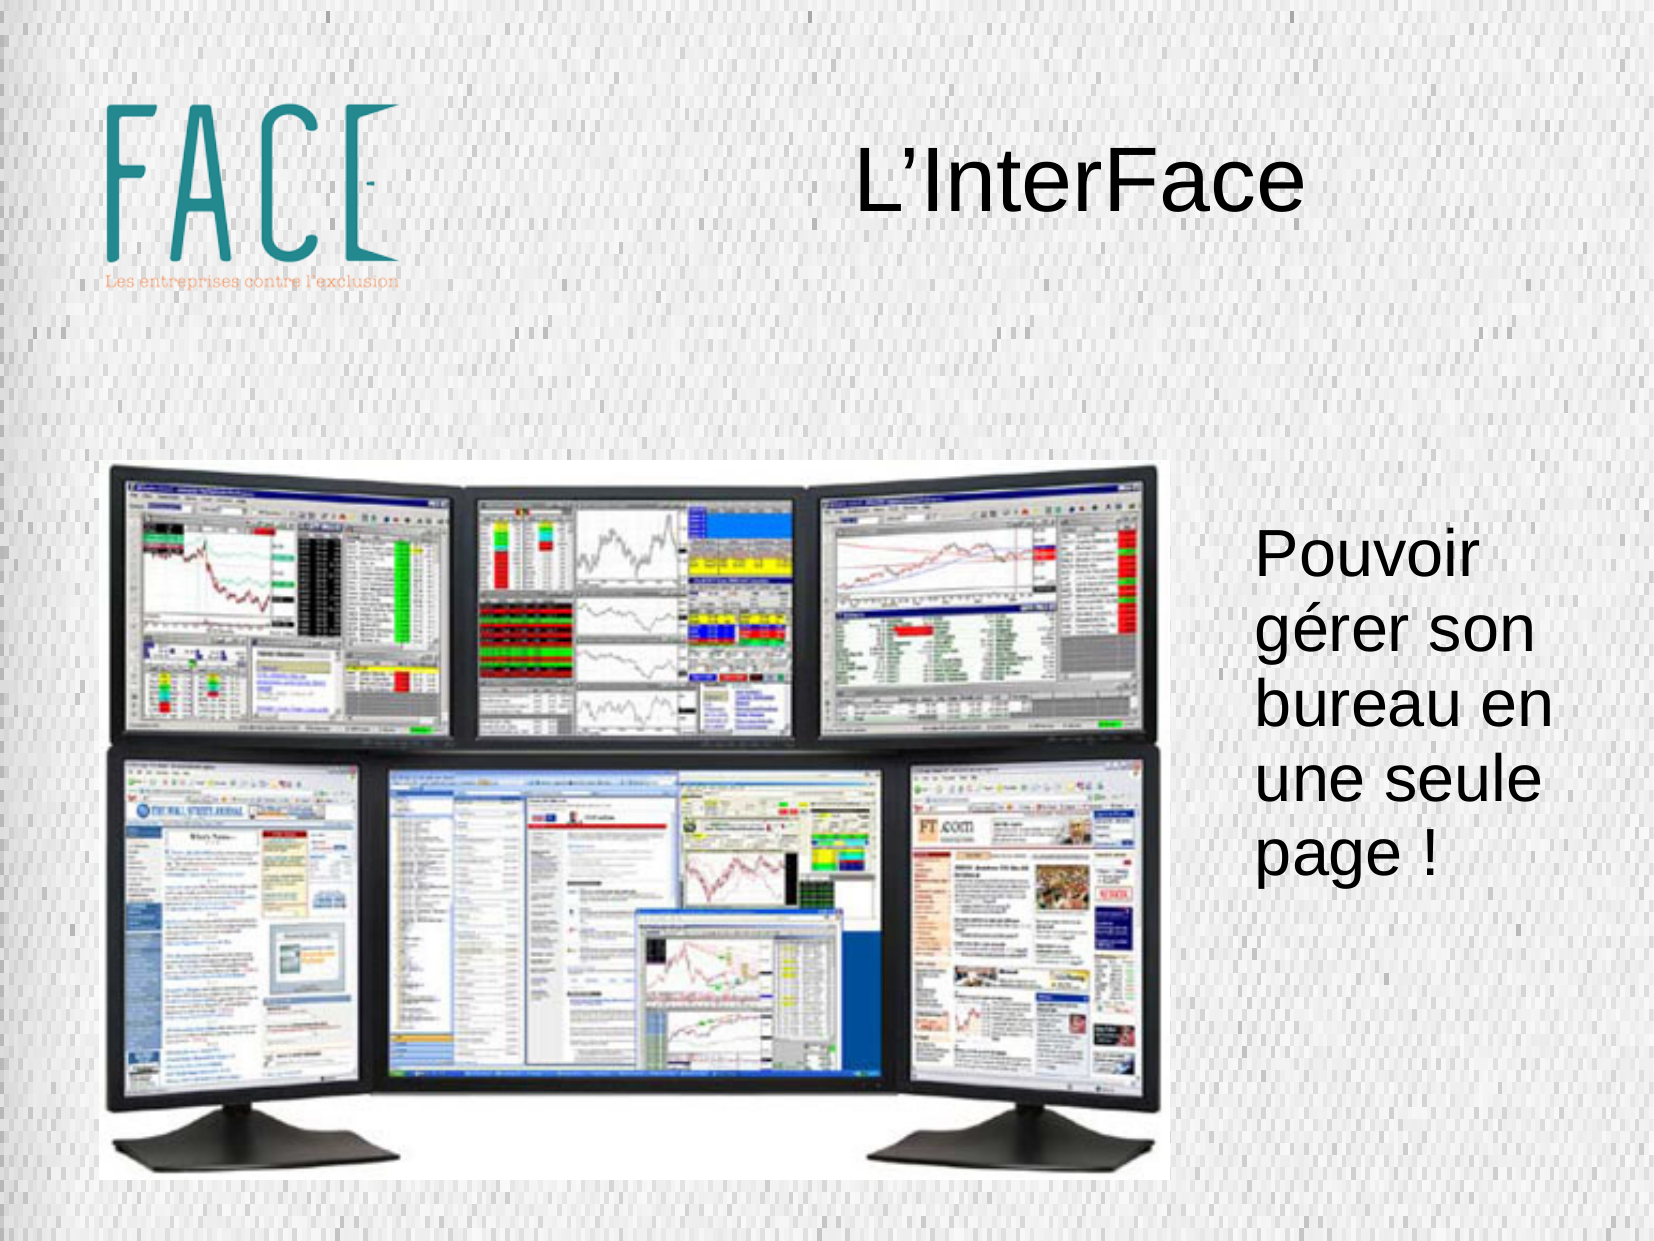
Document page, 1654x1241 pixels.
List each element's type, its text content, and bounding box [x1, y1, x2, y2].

text_box Pouvoir gérer son bureau en une seule page ! [1240, 508, 1595, 895]
title L’InterFace [614, 76, 1548, 284]
picture [0, 0, 1654, 1241]
